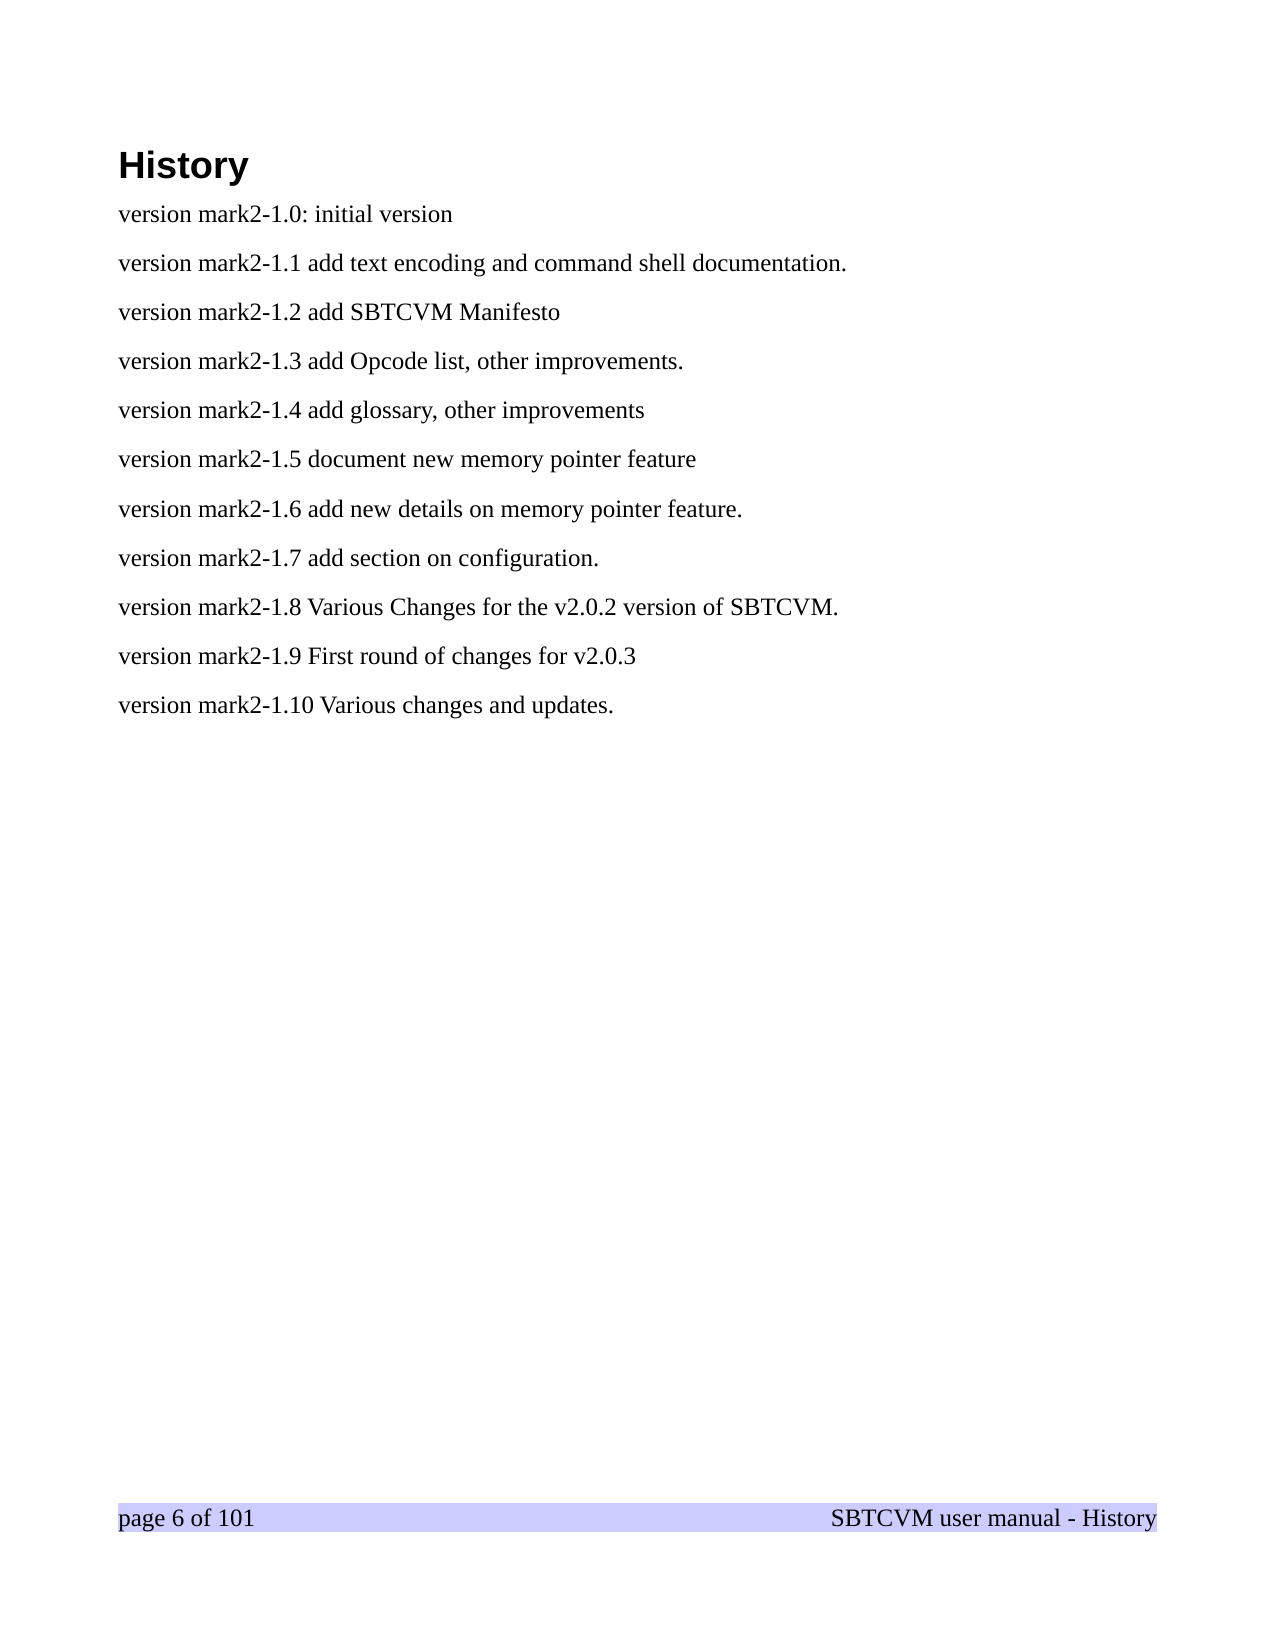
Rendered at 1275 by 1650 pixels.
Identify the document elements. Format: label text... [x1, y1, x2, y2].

text version mark2-1.1 add text encoding and command shell documentation. [118, 248, 1157, 277]
text version mark2-1.9 First round of changes for v2.0.3 [118, 641, 1157, 669]
text version mark2-1.3 add Opcode list, other improvements. [118, 346, 1157, 375]
text version mark2-1.5 document new memory pointer feature [118, 444, 1157, 473]
subtitle History [118, 143, 1157, 187]
text version mark2-1.6 add new details on memory pointer feature. [118, 494, 1157, 522]
text version mark2-1.0: initial version [118, 199, 1157, 228]
text version mark2-1.8 Various Changes for the v2.0.2 version of SBTCVM. [118, 592, 1157, 621]
text version mark2-1.2 add SBTCVM Manifesto [118, 297, 1157, 326]
text version mark2-1.7 add section on configuration. [118, 543, 1157, 571]
text version mark2-1.10 Various changes and updates. [118, 690, 1157, 719]
text version mark2-1.4 add glossary, other improvements [118, 396, 1157, 424]
